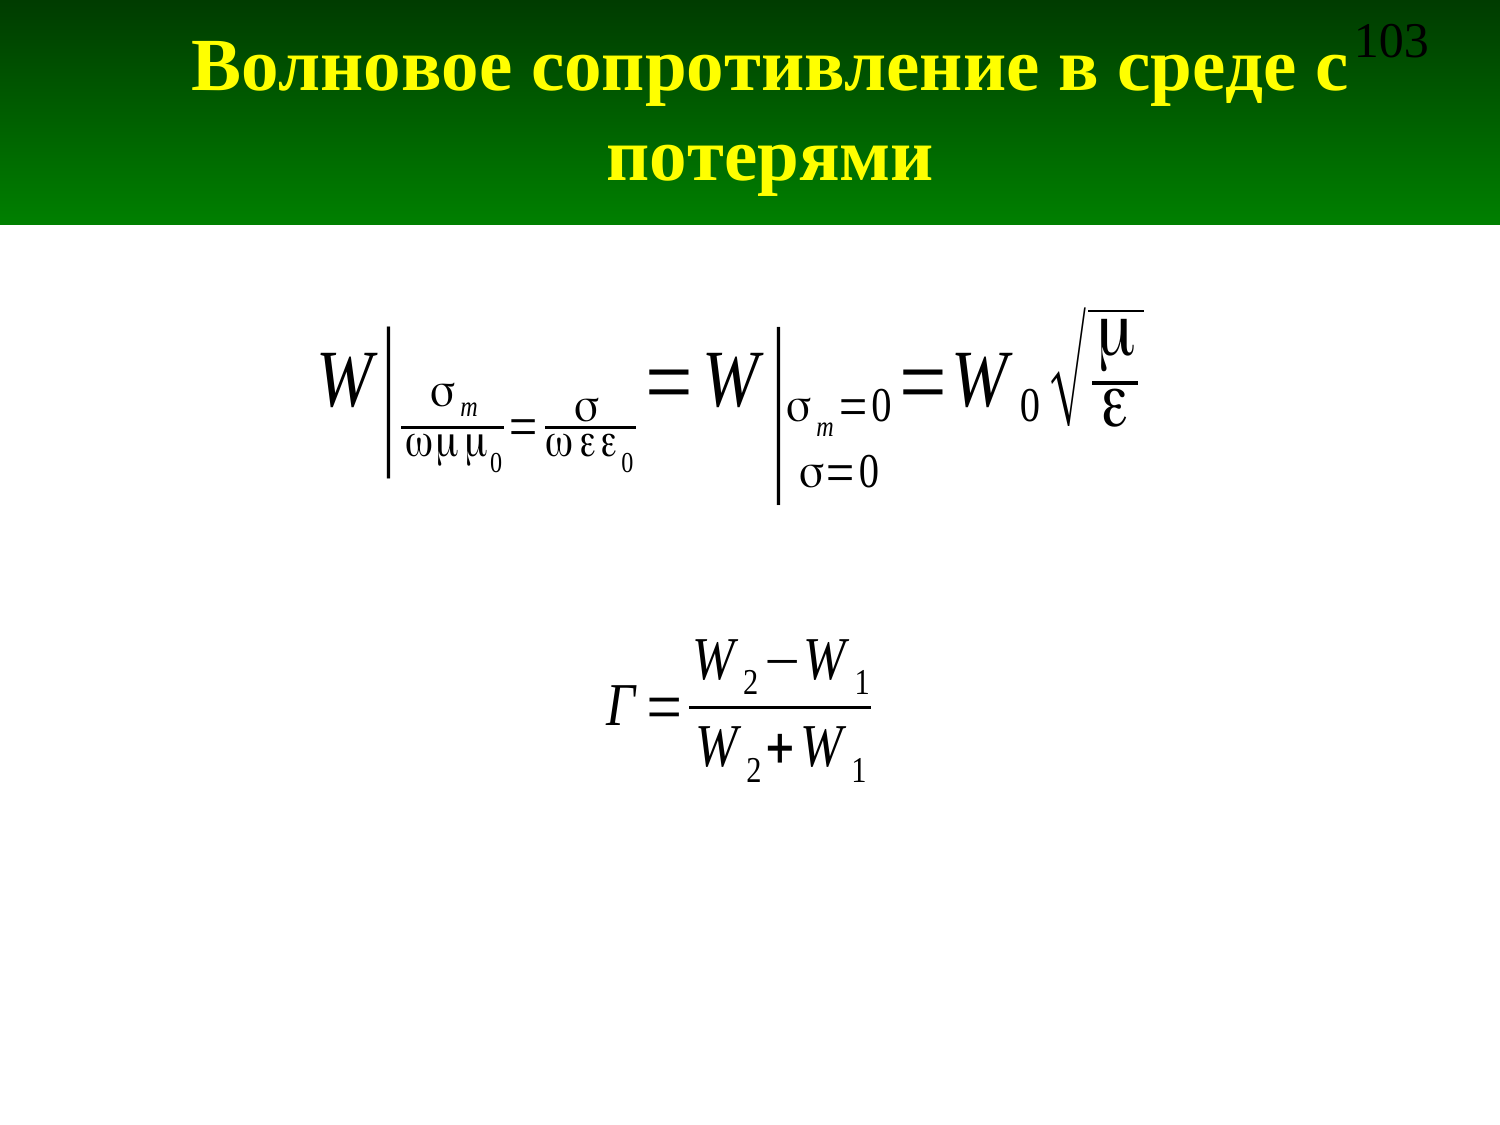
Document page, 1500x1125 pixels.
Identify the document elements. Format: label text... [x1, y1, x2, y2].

chart [590, 625, 887, 791]
chart [295, 304, 1160, 508]
title Волновое сопротивление в среде с потерями [100, 7, 1441, 204]
